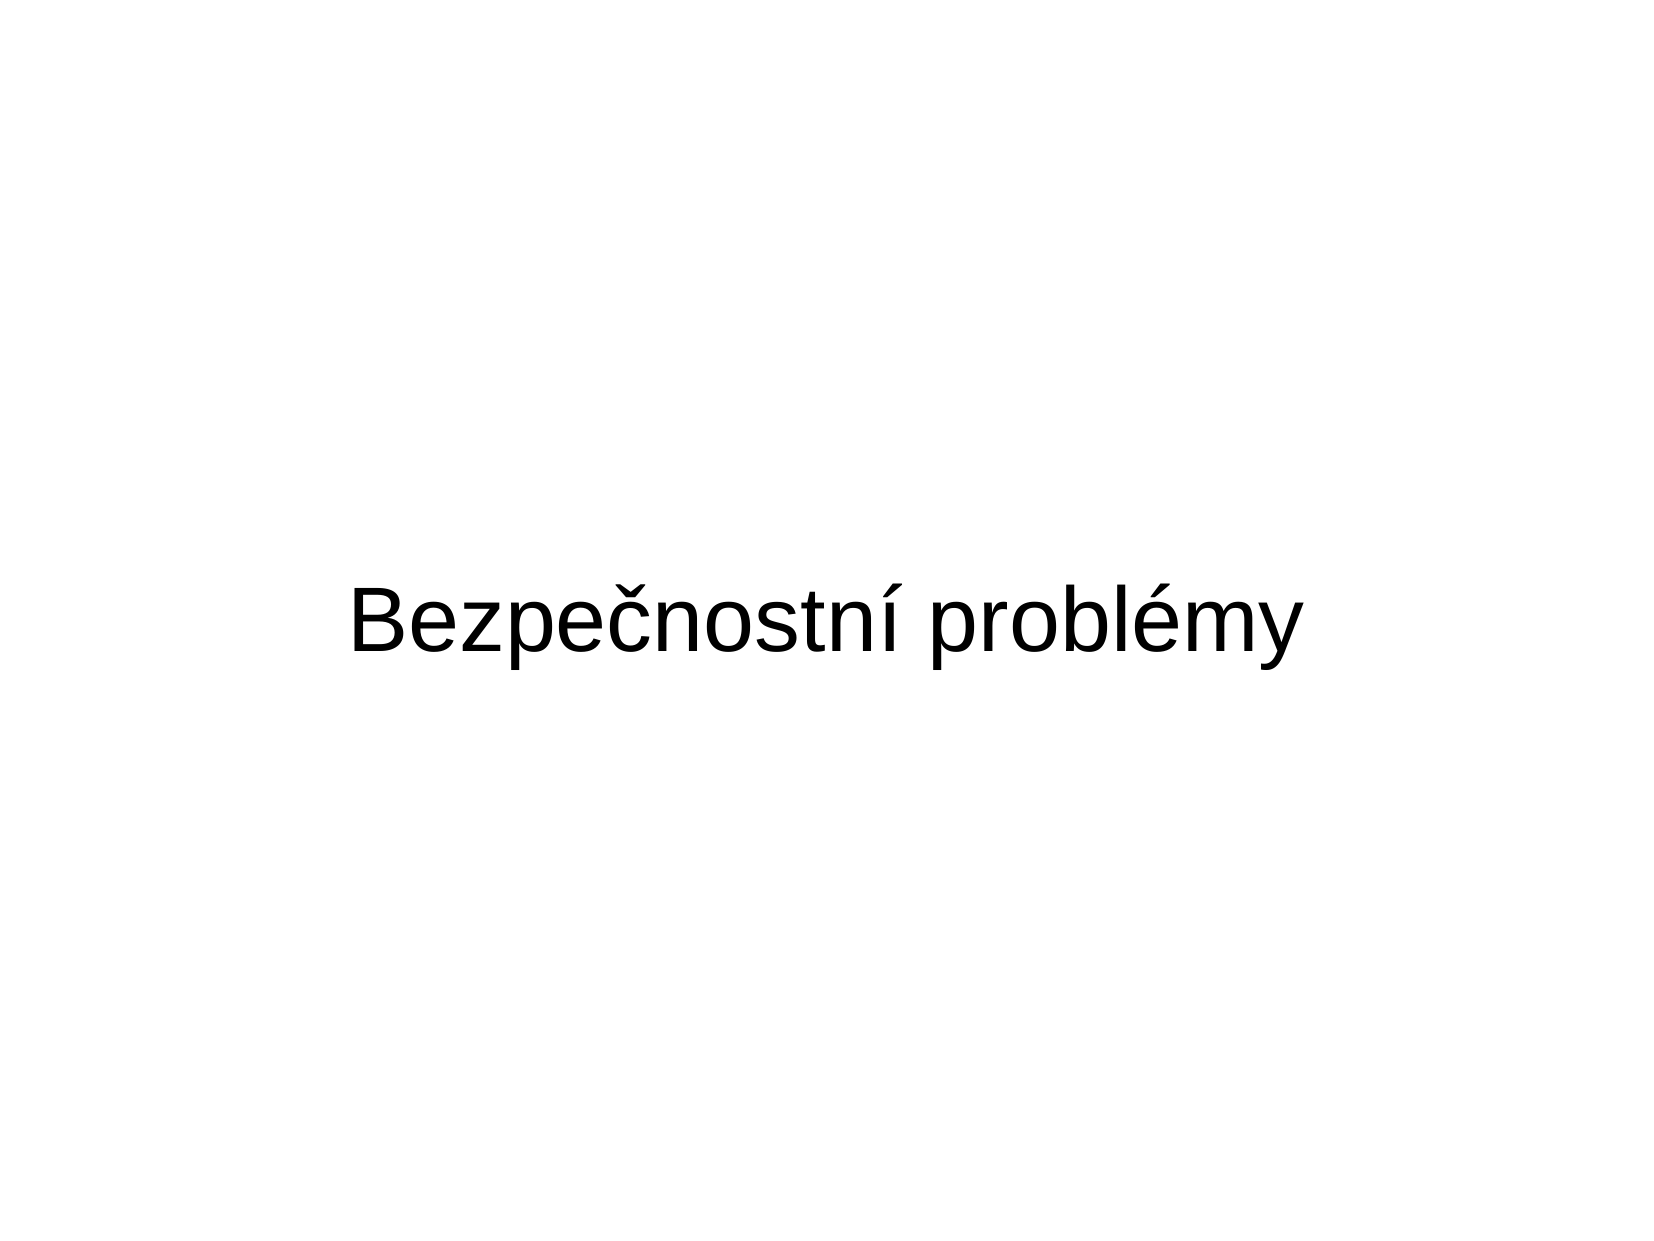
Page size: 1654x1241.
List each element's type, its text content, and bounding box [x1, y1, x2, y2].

title Bezpečnostní problémy [82, 516, 1571, 724]
